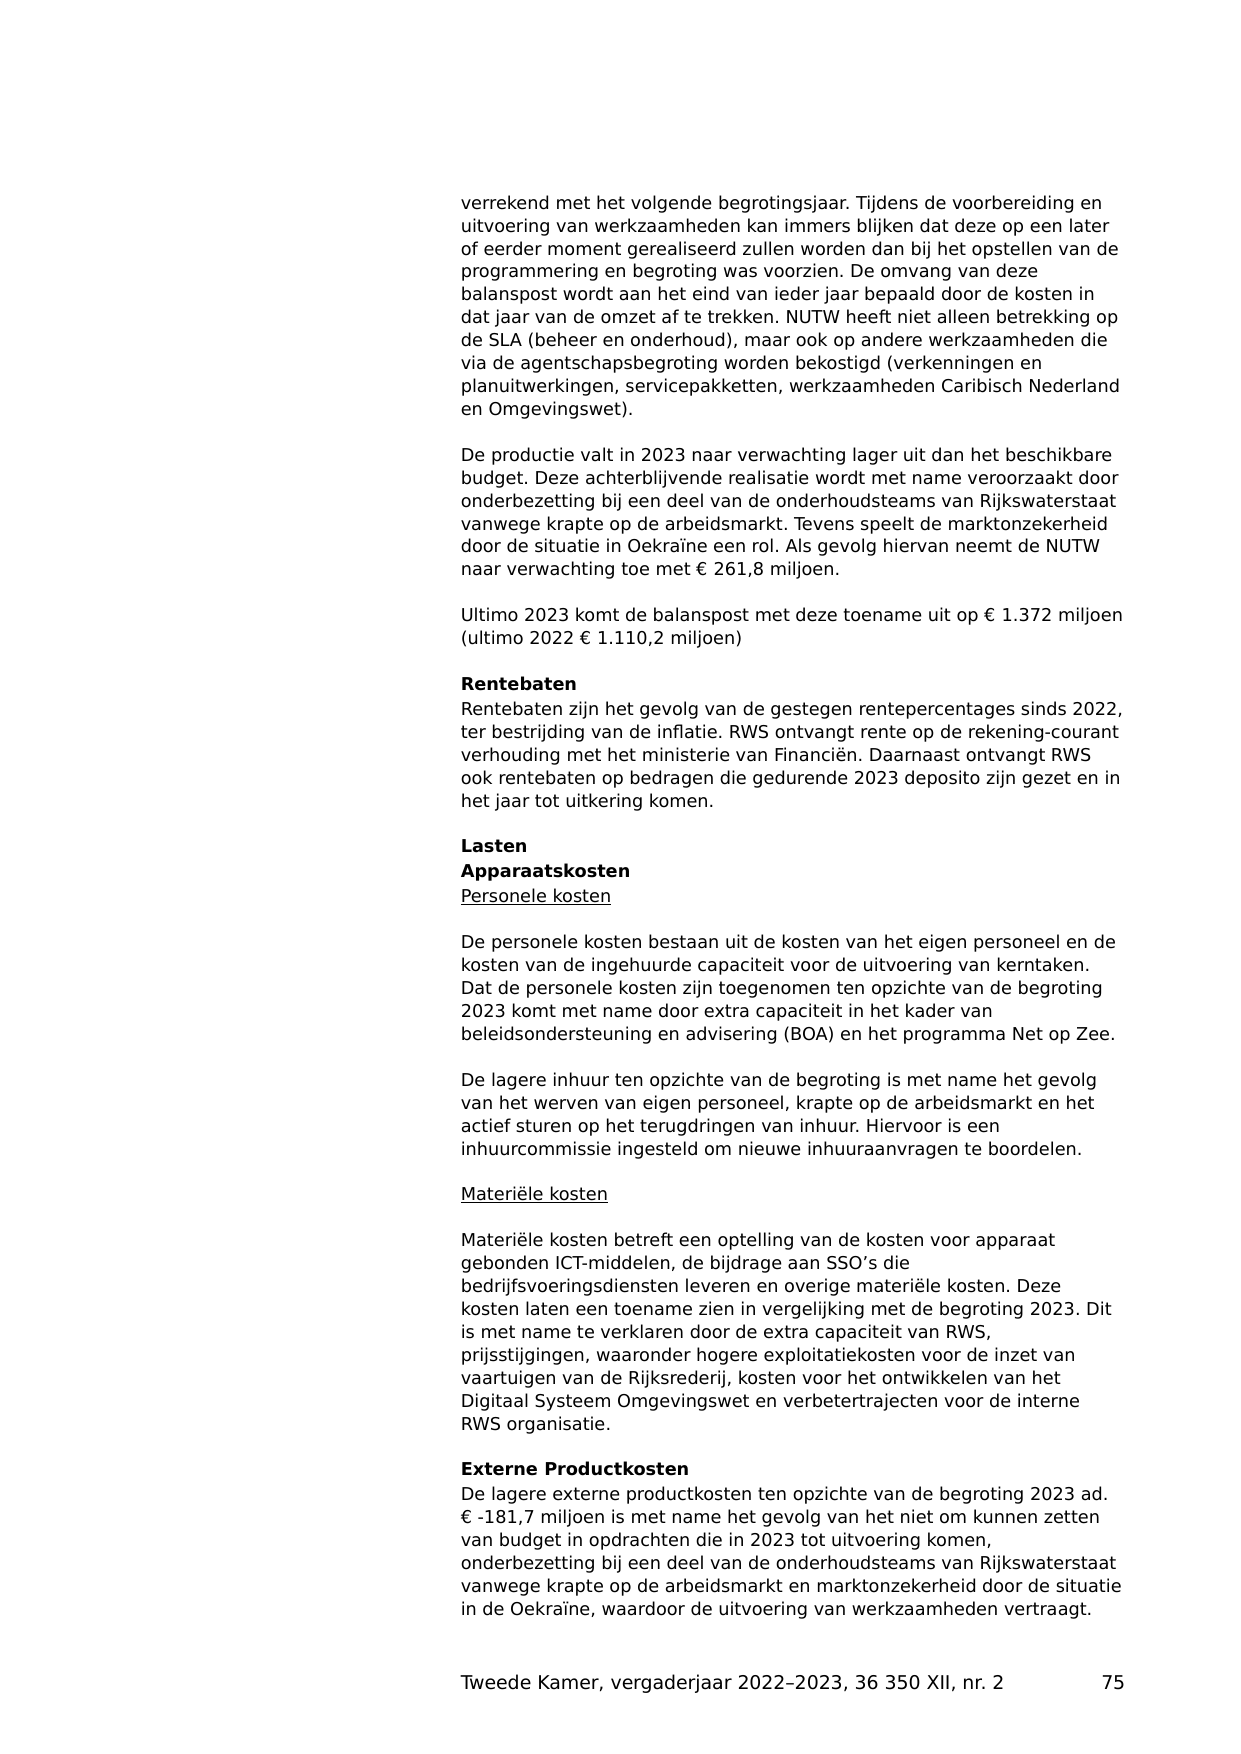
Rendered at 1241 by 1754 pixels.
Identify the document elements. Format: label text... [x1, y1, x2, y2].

text Materiële kosten betreft een optelling van de kosten voor apparaat gebonden ICT-middelen, de bijdrage aan SSO’s die bedrijfsvoeringsdiensten leveren en overige materiële kosten. Deze kosten laten een toename zien in vergelijking met de begroting 2023. Dit is met name te verklaren door de extra capaciteit van RWS, prijsstijgingen, waaronder hogere exploitatiekosten voor de inzet van vaartuigen van de Rijksrederij, kosten voor het ontwikkelen van het Digitaal Systeem Omgevingswet en verbetertrajecten voor de interne RWS organisatie. [461, 1228, 1125, 1434]
text Externe Productkosten [461, 1457, 1125, 1480]
text verrekend met het volgende begrotingsjaar. Tijdens de voorbereiding en uitvoering van werkzaamheden kan immers blijken dat deze op een later of eerder moment gerealiseerd zullen worden dan bij het opstellen van de programmering en begroting was voorzien. De omvang van deze balanspost wordt aan het eind van ieder jaar bepaald door de kosten in dat jaar van de omzet af te trekken. NUTW heeft niet alleen betrekking op de SLA (beheer en onderhoud), maar ook op andere werkzaamheden die via de agentschapsbegroting worden bekostigd (verkenningen en planuitwerkingen, servicepakketten, werkzaamheden Caribisch Nederland en Omgevingswet). [461, 191, 1125, 420]
text De lagere externe productkosten ten opzichte van de begroting 2023 ad. € -181,7 miljoen is met name het gevolg van het niet om kunnen zetten van budget in opdrachten die in 2023 tot uitvoering komen, onderbezetting bij een deel van de onderhoudsteams van Rijkswaterstaat vanwege krapte op de arbeidsmarkt en marktonzekerheid door de situatie in de Oekraïne, waardoor de uitvoering van werkzaamheden vertraagt. [461, 1482, 1125, 1620]
text De productie valt in 2023 naar verwachting lager uit dan het beschikbare budget. Deze achterblijvende realisatie wordt met name veroorzaakt door onderbezetting bij een deel van de onderhoudsteams van Rijkswaterstaat vanwege krapte op de arbeidsmarkt. Tevens speelt de marktonzekerheid door de situatie in Oekraïne een rol. Als gevolg hiervan neemt de NUTW naar verwachting toe met € 261,8 miljoen. [461, 443, 1125, 580]
text De lagere inhuur ten opzichte van de begroting is met name het gevolg van het werven van eigen personeel, krapte op de arbeidsmarkt en het actief sturen op het terugdringen van inhuur. Hiervoor is een inhuurcommissie ingesteld om nieuwe inhuuraanvragen te boordelen. [461, 1068, 1125, 1159]
text Lasten [461, 834, 1125, 857]
text Rentebaten [461, 672, 1125, 695]
text Ultimo 2023 komt de balanspost met deze toename uit op € 1.372 miljoen (ultimo 2022 € 1.110,2 miljoen) [461, 603, 1125, 649]
text Apparaatskosten [461, 859, 1125, 882]
text De personele kosten bestaan uit de kosten van het eigen personeel en de kosten van de ingehuurde capaciteit voor de uitvoering van kerntaken. Dat de personele kosten zijn toegenomen ten opzichte van de begroting 2023 komt met name door extra capaciteit in het kader van beleidsondersteuning en advisering (BOA) en het programma Net op Zee. [461, 930, 1125, 1045]
text Materiële kosten [461, 1182, 1125, 1205]
text Rentebaten zijn het gevolg van de gestegen rentepercentages sinds 2022, ter bestrijding van de inflatie. RWS ontvangt rente op de rekening-courant verhouding met het ministerie van Financiën. Daarnaast ontvangt RWS ook rentebaten op bedragen die gedurende 2023 deposito zijn gezet en in het jaar tot uitkering komen. [461, 697, 1125, 812]
text Personele kosten [461, 884, 1125, 907]
